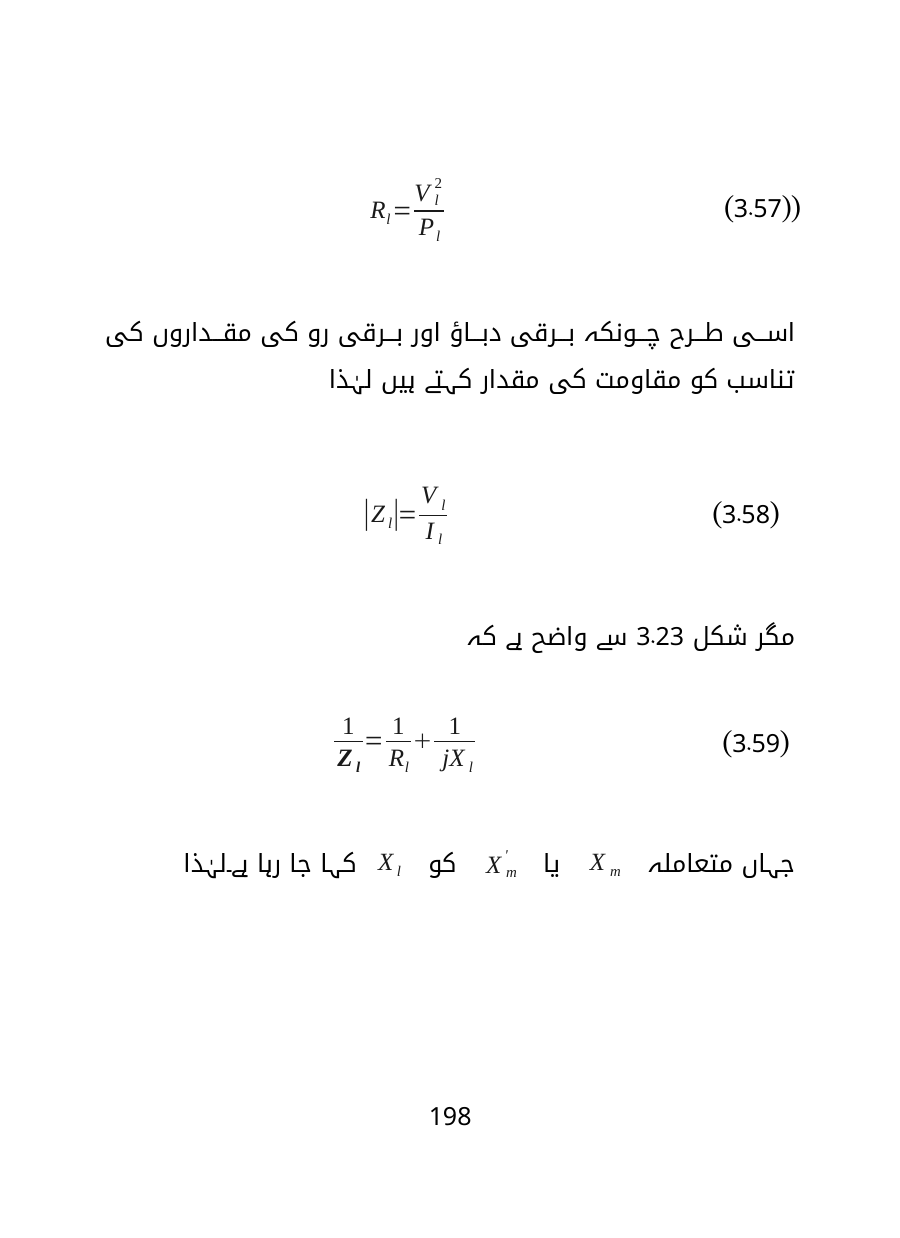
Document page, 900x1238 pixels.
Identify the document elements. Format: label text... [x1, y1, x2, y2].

table_header [105, 476, 696, 567]
text اسی طرح چونکہ برقی دباؤ اور برقی رو کی مقداروں کی تناسب کو مقاومت کی مقدار کہتے ہیں لہٰذا [105, 309, 795, 404]
table_header [105, 707, 695, 794]
text مگر شکل 3.23 سے واضح ہے کہ [105, 613, 795, 661]
table_header (3.59) [695, 707, 795, 794]
table_header [105, 169, 700, 262]
table_header (3.58) [696, 476, 795, 567]
text جہاں متعاملہ یا کو کہا جا رہا ہے۔لہٰذا [105, 840, 795, 888]
table_header ((3.57) [700, 169, 794, 262]
